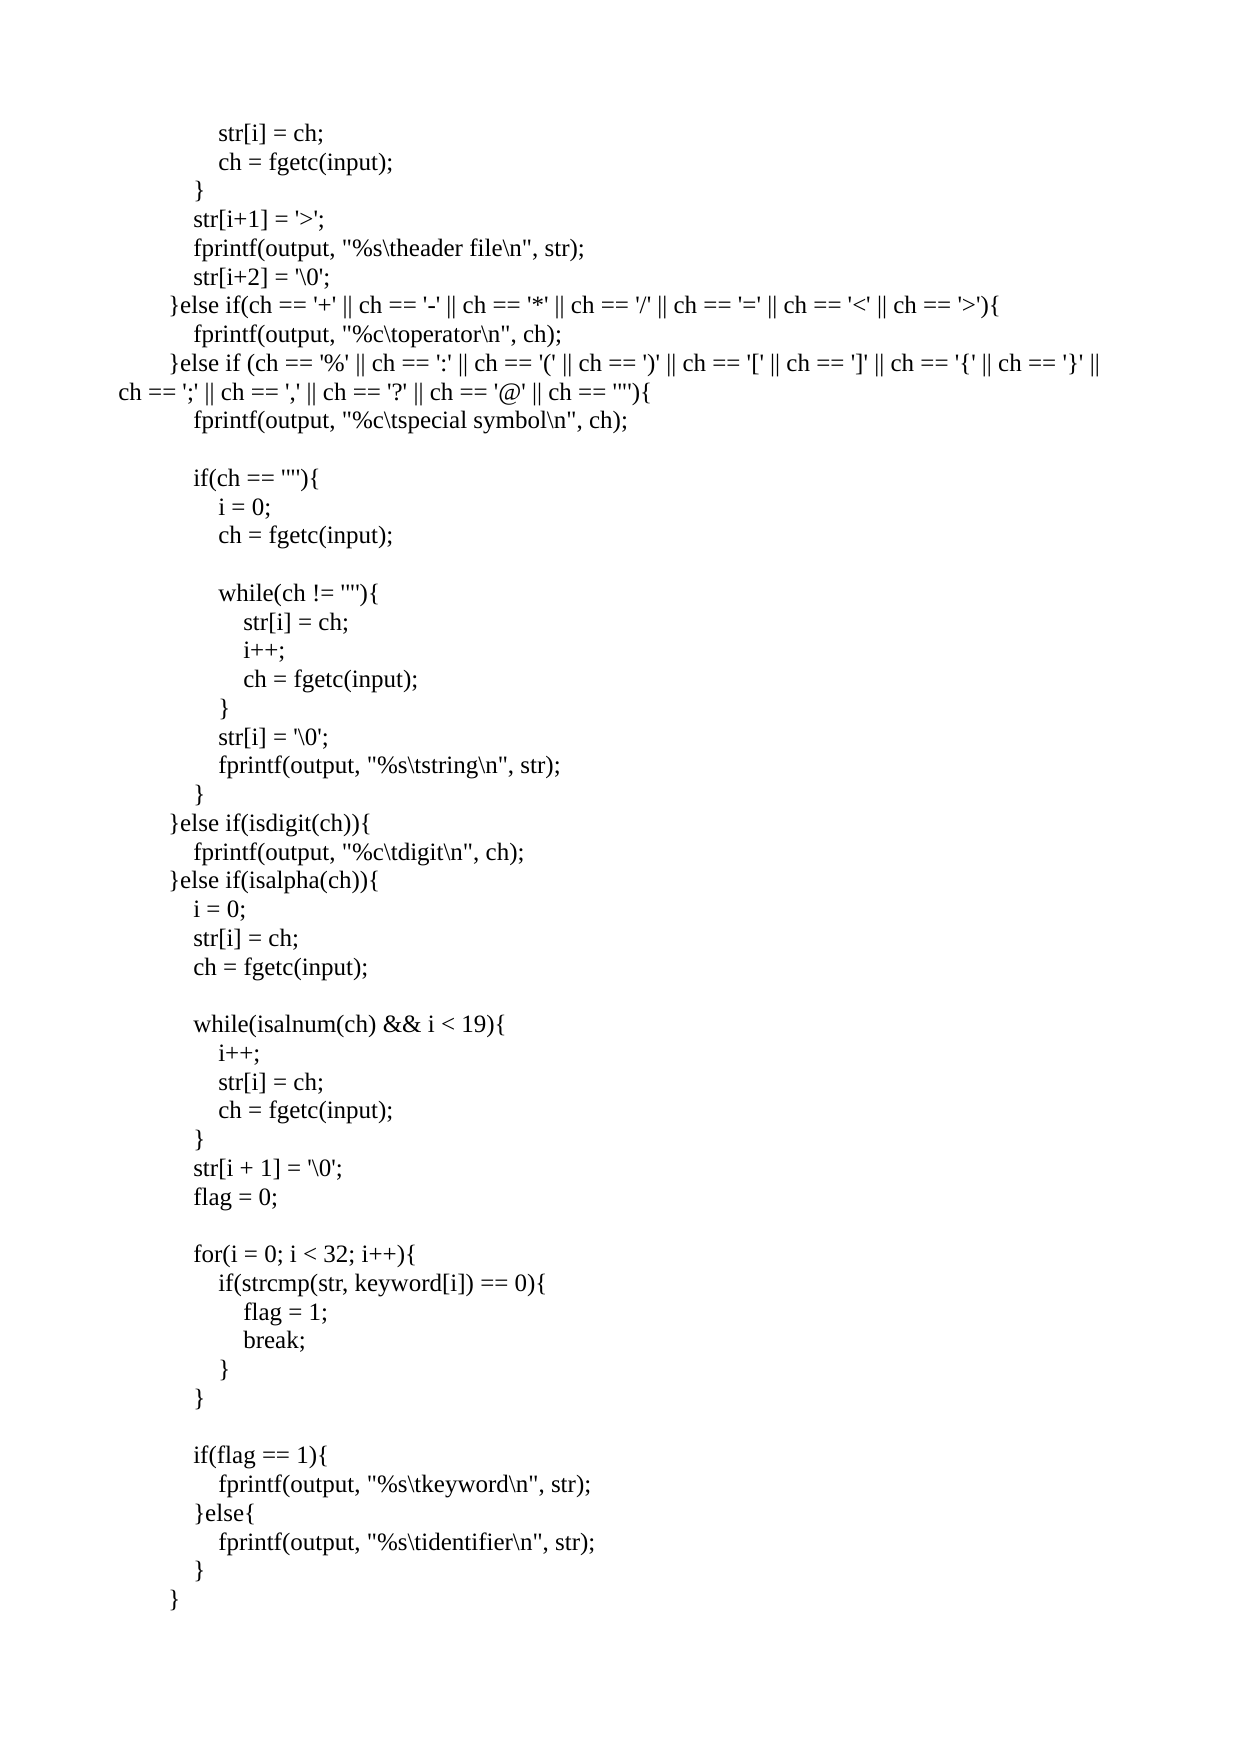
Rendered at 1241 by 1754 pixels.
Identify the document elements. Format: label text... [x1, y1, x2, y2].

text i++; [118, 636, 1122, 664]
text }else{ [118, 1498, 1122, 1527]
text if(strcmp(str, keyword[i]) == 0){ [118, 1268, 1122, 1297]
text i = 0; [118, 894, 1122, 923]
text str[i] = ch; [118, 607, 1122, 636]
text for(i = 0; i < 32; i++){ [118, 1239, 1122, 1268]
text } [118, 693, 1122, 722]
text } [118, 176, 1122, 204]
text str[i + 1] = '\0'; [118, 1153, 1122, 1182]
text } [118, 779, 1122, 808]
text fprintf(output, "%s\tkeyword\n", str); [118, 1469, 1122, 1498]
text str[i+1] = '>'; [118, 204, 1122, 233]
text while(ch != '"'){ [118, 578, 1122, 607]
text break; [118, 1326, 1122, 1354]
text } [118, 1383, 1122, 1412]
text flag = 1; [118, 1297, 1122, 1326]
text i++; [118, 1038, 1122, 1067]
text } [118, 1556, 1122, 1584]
text fprintf(output, "%c\tspecial symbol\n", ch); [118, 406, 1122, 434]
text fprintf(output, "%s\theader file\n", str); [118, 233, 1122, 262]
text } [118, 1354, 1122, 1383]
text }else if(isalpha(ch)){ [118, 866, 1122, 894]
text }else if(isdigit(ch)){ [118, 808, 1122, 837]
text str[i] = ch; [118, 1067, 1122, 1096]
text if(ch == '"'){ [118, 463, 1122, 492]
text } [118, 1584, 1122, 1613]
text ch = fgetc(input); [118, 1096, 1122, 1124]
text str[i] = '\0'; [118, 722, 1122, 751]
text ch = fgetc(input); [118, 664, 1122, 693]
text fprintf(output, "%c\toperator\n", ch); [118, 319, 1122, 348]
text str[i] = ch; [118, 118, 1122, 147]
text }else if(ch == '+' || ch == '-' || ch == '*' || ch == '/' || ch == '=' || ch == '<' || ch == '>'){ [118, 291, 1122, 319]
text ch = fgetc(input); [118, 952, 1122, 981]
text ch = fgetc(input); [118, 147, 1122, 176]
text fprintf(output, "%s\tstring\n", str); [118, 751, 1122, 779]
text flag = 0; [118, 1182, 1122, 1211]
text str[i] = ch; [118, 923, 1122, 952]
text ch = fgetc(input); [118, 521, 1122, 549]
text i = 0; [118, 492, 1122, 521]
text str[i+2] = '\0'; [118, 262, 1122, 291]
text }else if (ch == '%' || ch == ':' || ch == '(' || ch == ')' || ch == '[' || ch == ']' || ch == '{' || ch == '}' || ch == ';' || ch == ',' || ch == '?' || ch == '@' || ch == '"'){ [118, 348, 1122, 406]
text } [118, 1124, 1122, 1153]
text if(flag == 1){ [118, 1441, 1122, 1469]
text fprintf(output, "%s\tidentifier\n", str); [118, 1527, 1122, 1556]
text while(isalnum(ch) && i < 19){ [118, 1009, 1122, 1038]
text fprintf(output, "%c\tdigit\n", ch); [118, 837, 1122, 866]
